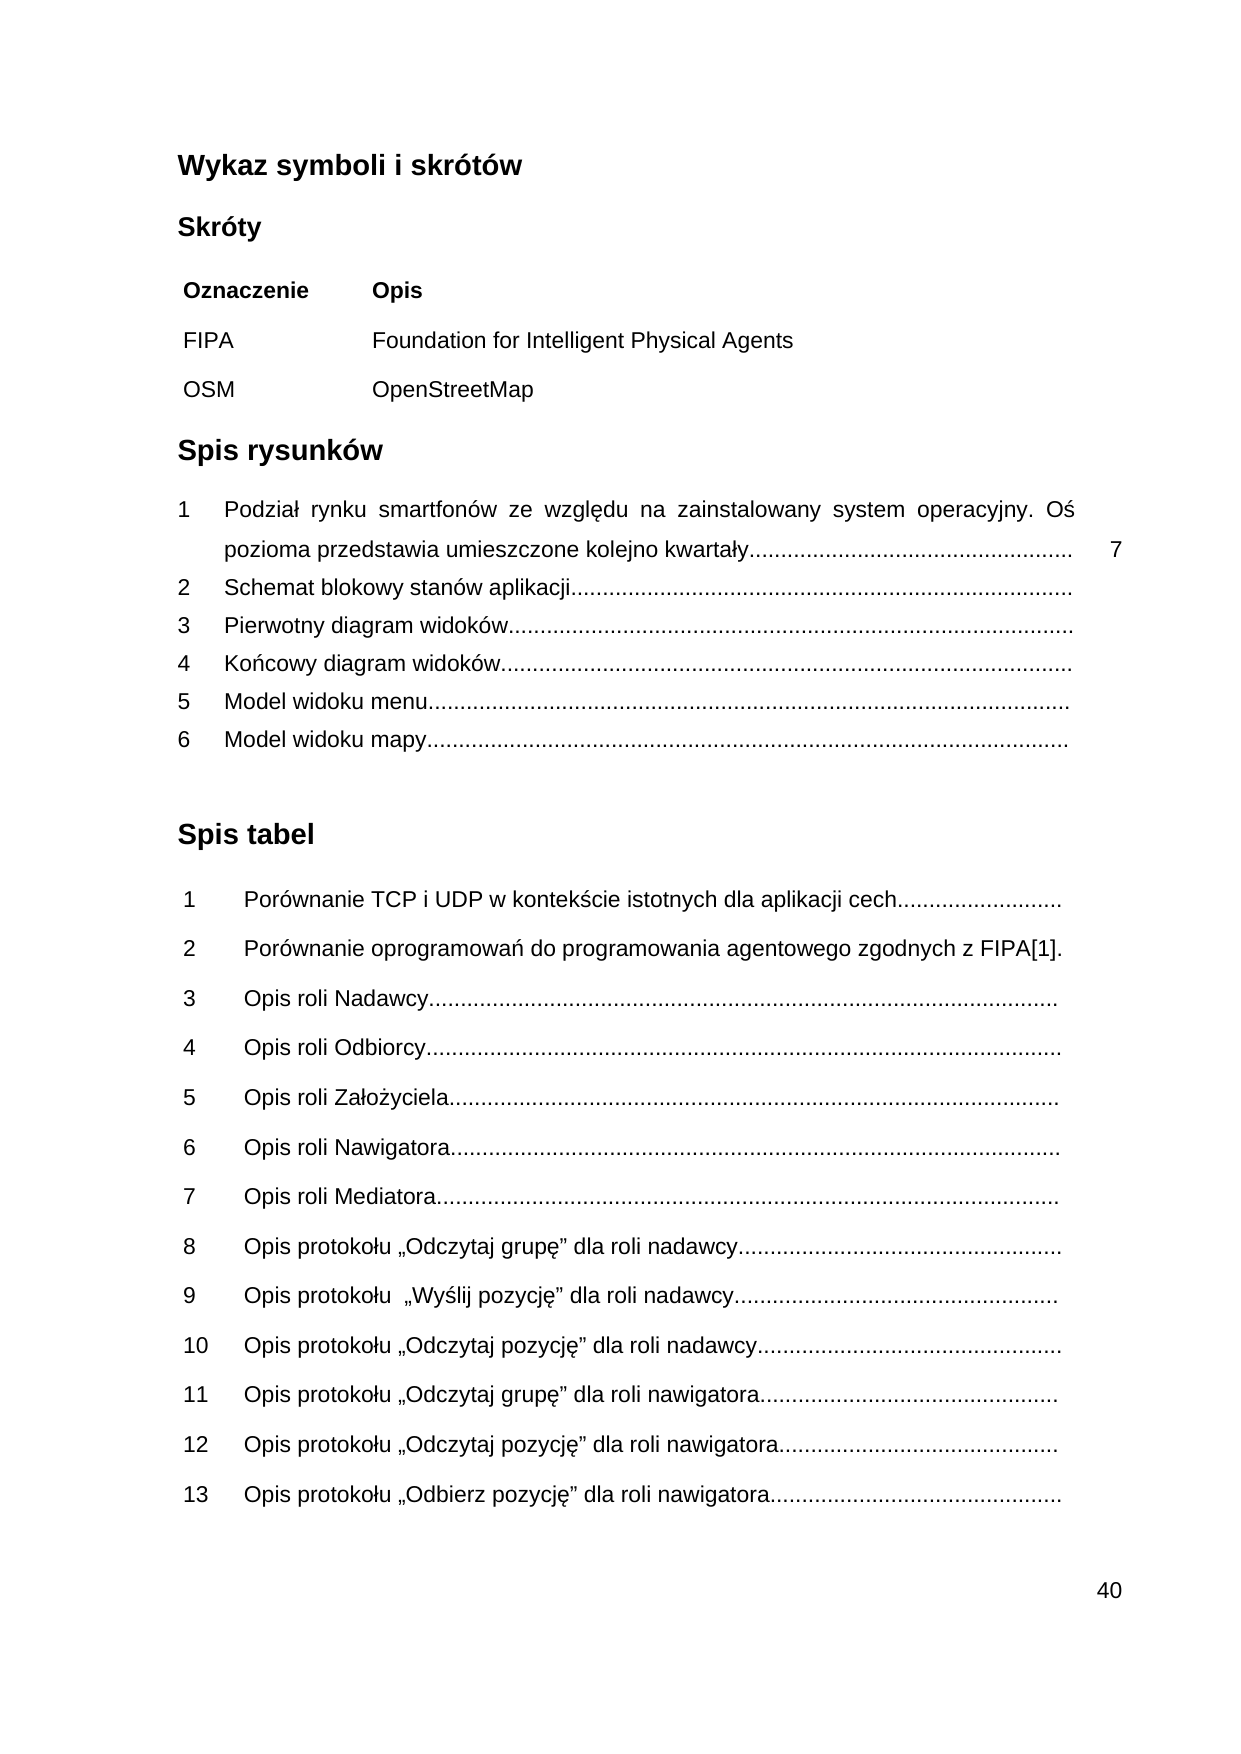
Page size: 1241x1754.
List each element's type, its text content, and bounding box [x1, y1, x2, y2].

table_cell [1071, 1463, 1121, 1513]
table_cell [1071, 1116, 1121, 1166]
table_cell [1071, 1215, 1121, 1265]
table_cell [1076, 600, 1122, 638]
table_cell 3 [177, 600, 224, 638]
table_cell Opis protokołu „Odczytaj grupę” dla roli nawigatora............................................... [238, 1364, 1071, 1413]
table_cell Opis protokołu „Odczytaj pozycję” dla roli nadawcy................................................ [238, 1314, 1071, 1364]
table_cell Foundation for Intelligent Physical Agents [366, 309, 1122, 359]
table_cell [1076, 562, 1122, 600]
table_cell 3 [177, 967, 238, 1017]
table_header Opis [366, 260, 1122, 309]
table_cell 7 [177, 1166, 238, 1215]
table_cell 8 [177, 1215, 238, 1265]
table_cell Opis roli Odbiorcy.................................................................................................... [238, 1017, 1071, 1066]
table_cell Model widoku mapy..................................................................................................... [224, 715, 1076, 753]
table_header 1 [177, 868, 238, 918]
table_cell [1071, 1066, 1121, 1116]
table_cell 12 [177, 1414, 238, 1463]
table_cell Opis roli Nadawcy................................................................................................... [238, 967, 1071, 1017]
table_cell OSM [177, 359, 366, 408]
table_header 7 [1076, 484, 1122, 562]
table_cell Opis roli Nawigatora................................................................................................ [238, 1116, 1071, 1166]
table_cell 4 [177, 638, 224, 676]
table_cell Opis roli Mediatora.................................................................................................. [238, 1166, 1071, 1215]
table_header [1071, 868, 1121, 918]
table_cell 6 [177, 1116, 238, 1166]
table_cell [1071, 1017, 1121, 1066]
table_cell Pierwotny diagram widoków......................................................................................... [224, 600, 1076, 638]
subtitle Spis tabel [177, 817, 1122, 851]
table_cell Opis protokołu „Odbierz pozycję” dla roli nawigatora.............................................. [238, 1463, 1071, 1513]
table_cell [1071, 967, 1121, 1017]
table_cell [1076, 715, 1122, 753]
table_cell FIPA [177, 309, 366, 359]
table_cell 13 [177, 1463, 238, 1513]
table_cell 9 [177, 1265, 238, 1314]
table_cell Opis protokołu „Wyślij pozycję” dla roli nadawcy................................................... [238, 1265, 1071, 1314]
table_cell 4 [177, 1017, 238, 1066]
table_cell [1071, 1265, 1121, 1314]
table_cell Porównanie oprogramowań do programowania agentowego zgodnych z FIPA[1]. [238, 918, 1071, 967]
table_cell 2 [177, 918, 238, 967]
table_cell [1071, 1166, 1121, 1215]
subtitle Skróty [177, 211, 1122, 242]
table_cell 11 [177, 1364, 238, 1413]
table_cell Końcowy diagram widoków.......................................................................................... [224, 638, 1076, 676]
table_cell Opis protokołu „Odczytaj grupę” dla roli nadawcy................................................... [238, 1215, 1071, 1265]
table_cell [1076, 676, 1122, 714]
table_cell Schemat blokowy stanów aplikacji............................................................................... [224, 562, 1076, 600]
table_cell [1076, 638, 1122, 676]
table_cell Opis roli Założyciela................................................................................................ [238, 1066, 1071, 1116]
table_cell 2 [177, 562, 224, 600]
table_header Porównanie TCP i UDP w kontekście istotnych dla aplikacji cech.......................... [238, 868, 1071, 918]
table_header 1 [177, 484, 224, 562]
table_cell [1071, 1364, 1121, 1413]
table_cell Model widoku menu..................................................................................................... [224, 676, 1076, 714]
table_header Podział rynku smartfonów ze względu na zainstalowany system operacyjny. Oś pozioma przedstawia umieszczone kolejno kwartały................................................... [224, 484, 1076, 562]
table_cell [1071, 1314, 1121, 1364]
table_cell 5 [177, 1066, 238, 1116]
table_cell [1071, 918, 1121, 967]
table_cell 6 [177, 715, 224, 753]
table_cell 10 [177, 1314, 238, 1364]
subtitle Spis rysunków [177, 433, 1122, 467]
table_cell 5 [177, 676, 224, 714]
table_cell OpenStreetMap [366, 359, 1122, 408]
table_header Oznaczenie [177, 260, 366, 309]
table_cell [1071, 1414, 1121, 1463]
subtitle Wykaz symboli i skrótów [177, 148, 1122, 181]
table_cell Opis protokołu „Odczytaj pozycję” dla roli nawigatora............................................ [238, 1414, 1071, 1463]
